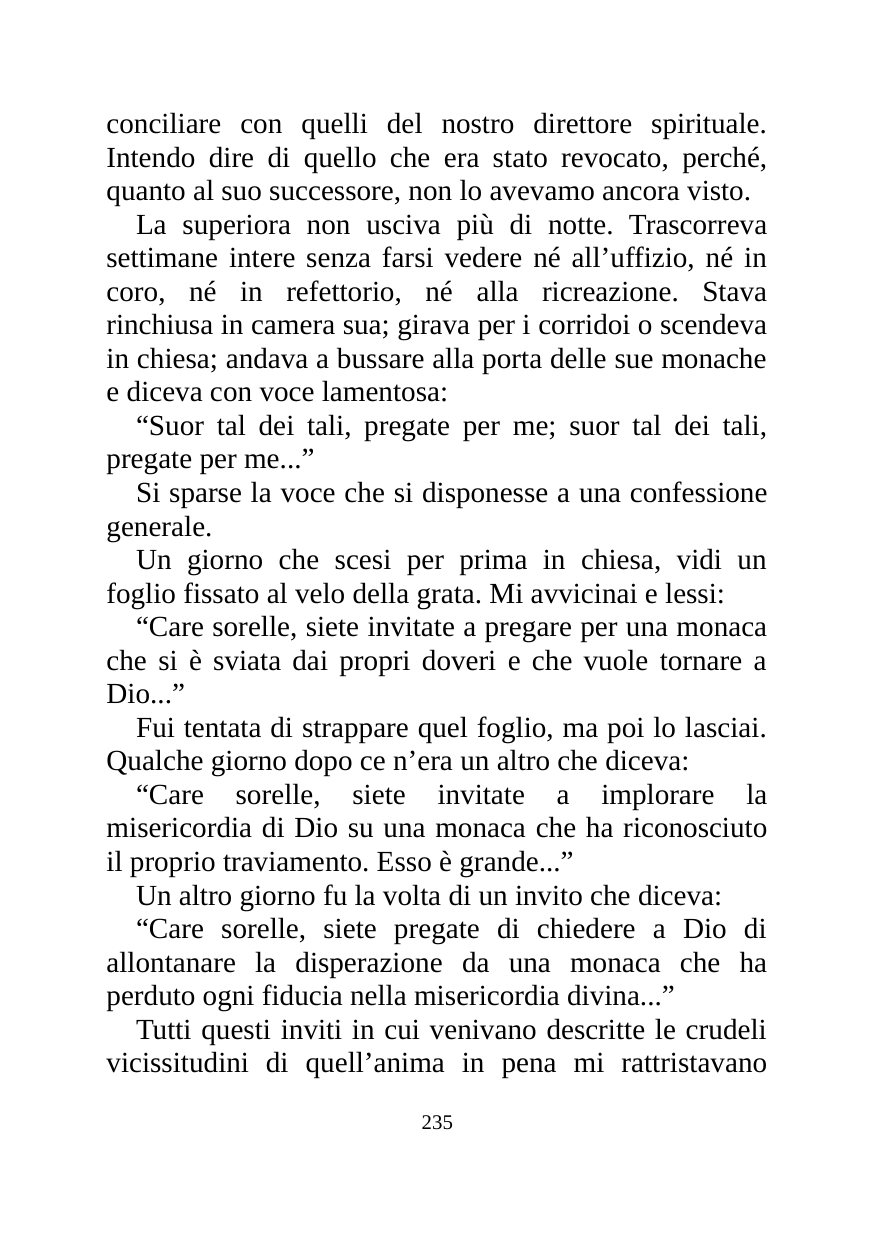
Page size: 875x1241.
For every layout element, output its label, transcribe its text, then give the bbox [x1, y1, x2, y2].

text conciliare con quelli del nostro direttore spirituale. Intendo dire di quello che era stato revocato, perché, quanto al suo successore, non lo avevamo ancora visto. [106, 106, 768, 207]
text Un altro giorno fu la volta di un invito che diceva: [106, 878, 768, 911]
text Un giorno che scesi per prima in chiesa, vidi un foglio fissato al velo della grata. Mi avvicinai e lessi: [106, 542, 768, 609]
text “Care sorelle, siete invitate a implorare la misericordia di Dio su una monaca che ha riconosciuto il proprio traviamento. Esso è grande...” [106, 777, 768, 878]
text La superiora non usciva più di notte. Trascorreva settimane intere senza farsi vedere né all’uffizio, né in coro, né in refettorio, né alla ricreazione. Stava rinchiusa in camera sua; girava per i corridoi o scendeva in chiesa; andava a bussare alla porta delle sue monache e diceva con voce lamentosa: [106, 207, 768, 408]
text “Care sorelle, siete invitate a pregare per una monaca che si è sviata dai propri doveri e che vuole tornare a Dio...” [106, 609, 768, 710]
text “Care sorelle, siete pregate di chiedere a Dio di allontanare la disperazione da una monaca che ha perduto ogni fiducia nella misericordia divina...” [106, 911, 768, 1012]
text “Suor tal dei tali, pregate per me; suor tal dei tali, pregate per me...” [106, 408, 768, 475]
text Si sparse la voce che si disponesse a una confessione generale. [106, 475, 768, 542]
text Tutti questi inviti in cui venivano descritte le crudeli vicissitudini di quell’anima in pena mi rattristavano [106, 1012, 768, 1079]
text Fui tentata di strappare quel foglio, ma poi lo lasciai. Qualche giorno dopo ce n’era un altro che diceva: [106, 710, 768, 777]
